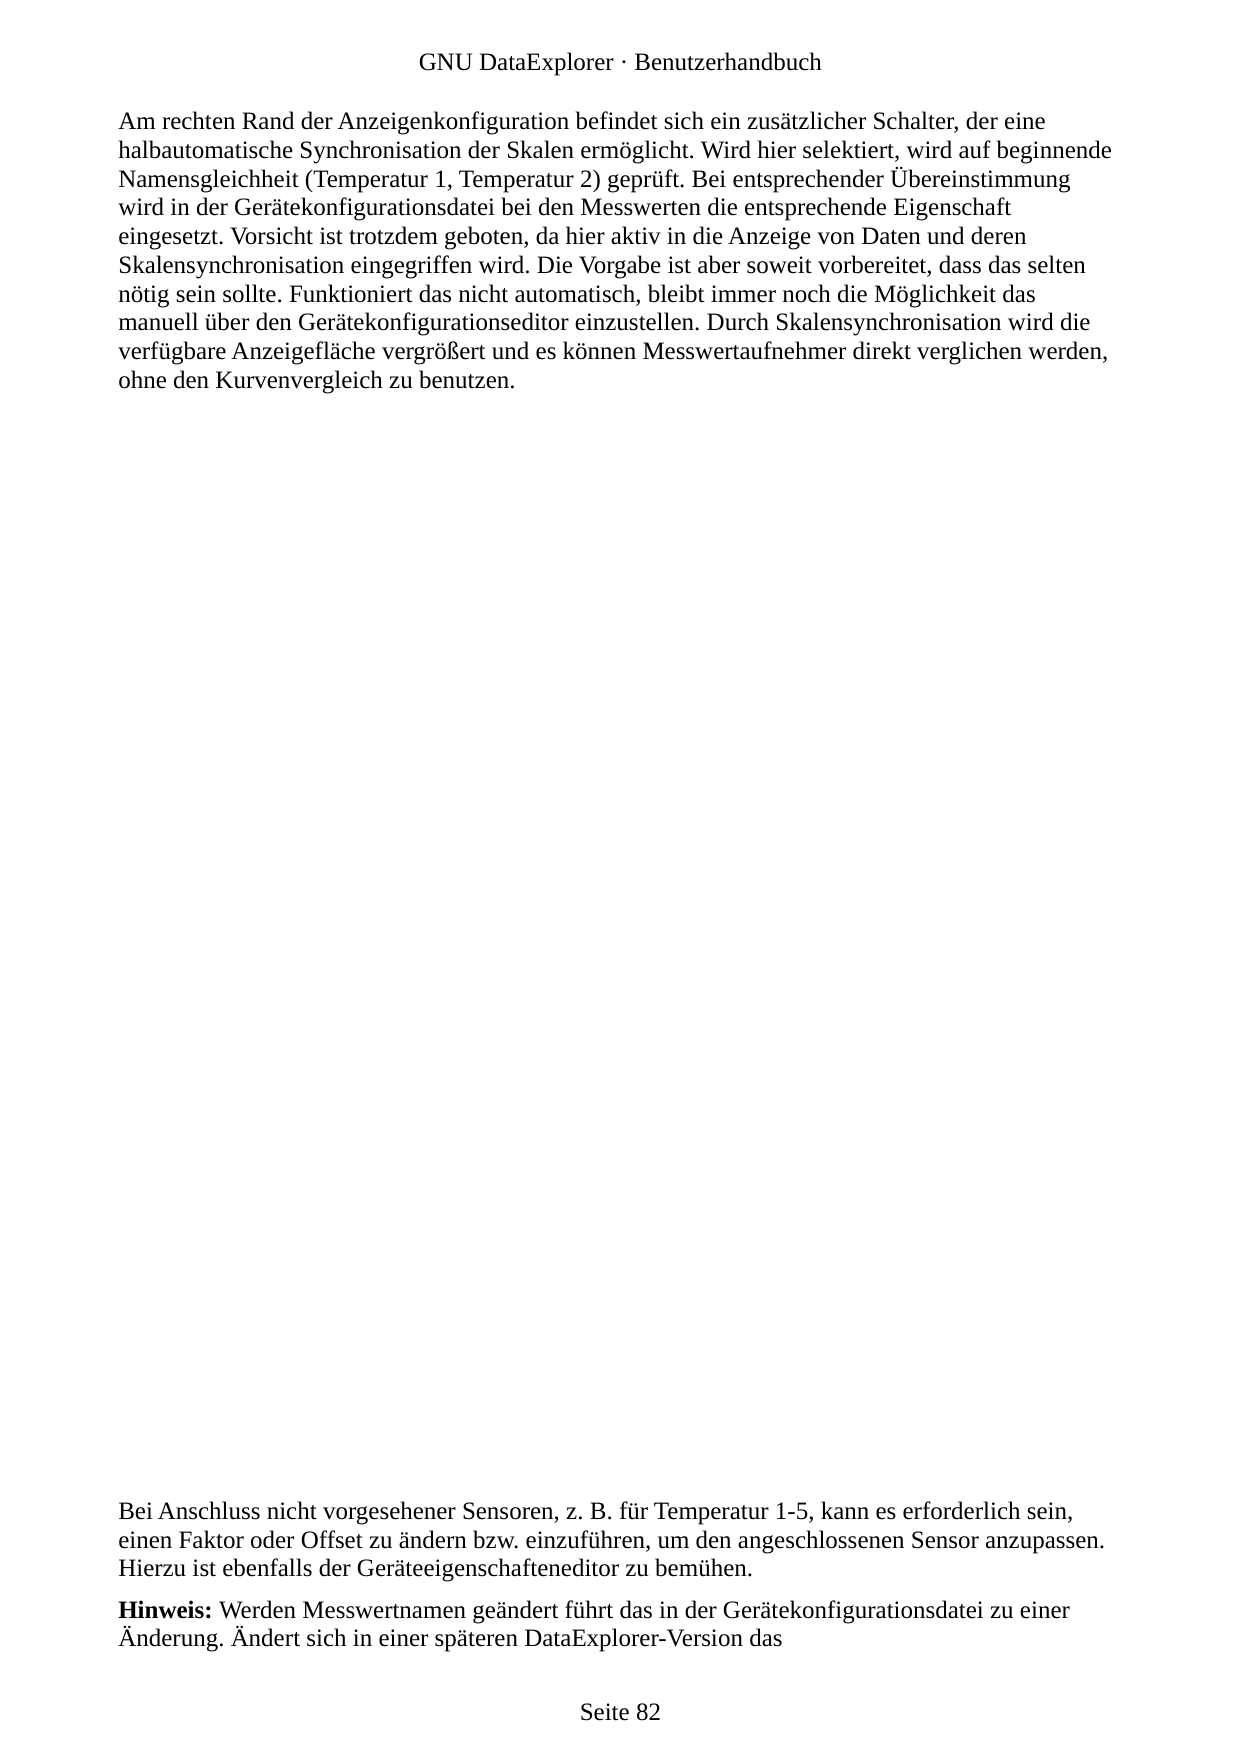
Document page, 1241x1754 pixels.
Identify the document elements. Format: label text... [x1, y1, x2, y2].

text Am rechten Rand der Anzeigenkonfiguration befindet sich ein zusätzlicher Schalter, der eine halbautomatische Synchronisation der Skalen ermöglicht. Wird hier selektiert, wird auf beginnende Namensgleichheit (Temperatur 1, Temperatur 2) geprüft. Bei entsprechender Übereinstimmung wird in der Gerätekonfigurationsdatei bei den Messwerten die entsprechende Eigenschaft eingesetzt. Vorsicht ist trotzdem geboten, da hier aktiv in die Anzeige von Daten und deren Skalensynchronisation eingegriffen wird. Die Vorgabe ist aber soweit vorbereitet, dass das selten nötig sein sollte. Funktioniert das nicht automatisch, bleibt immer noch die Möglichkeit das manuell über den Gerätekonfigurationseditor einzustellen. Durch Skalensynchronisation wird die verfügbare Anzeigefläche vergrößert und es können Messwertaufnehmer direkt verglichen werden, ohne den Kurvenvergleich zu benutzen. [118, 106, 1122, 394]
text Bei Anschluss nicht vorgesehener Sensoren, z. B. für Temperatur 1-5, kann es erforderlich sein, einen Faktor oder Offset zu ändern bzw. einzuführen, um den angeschlossenen Sensor anzupassen. Hierzu ist ebenfalls der Geräteeigenschafteneditor zu bemühen. [118, 1496, 1122, 1582]
text Hinweis: Werden Messwertnamen geändert führt das in der Gerätekonfigurationsdatei zu einer Änderung. Ändert sich in einer späteren DataExplorer-Version das [118, 1595, 1122, 1652]
